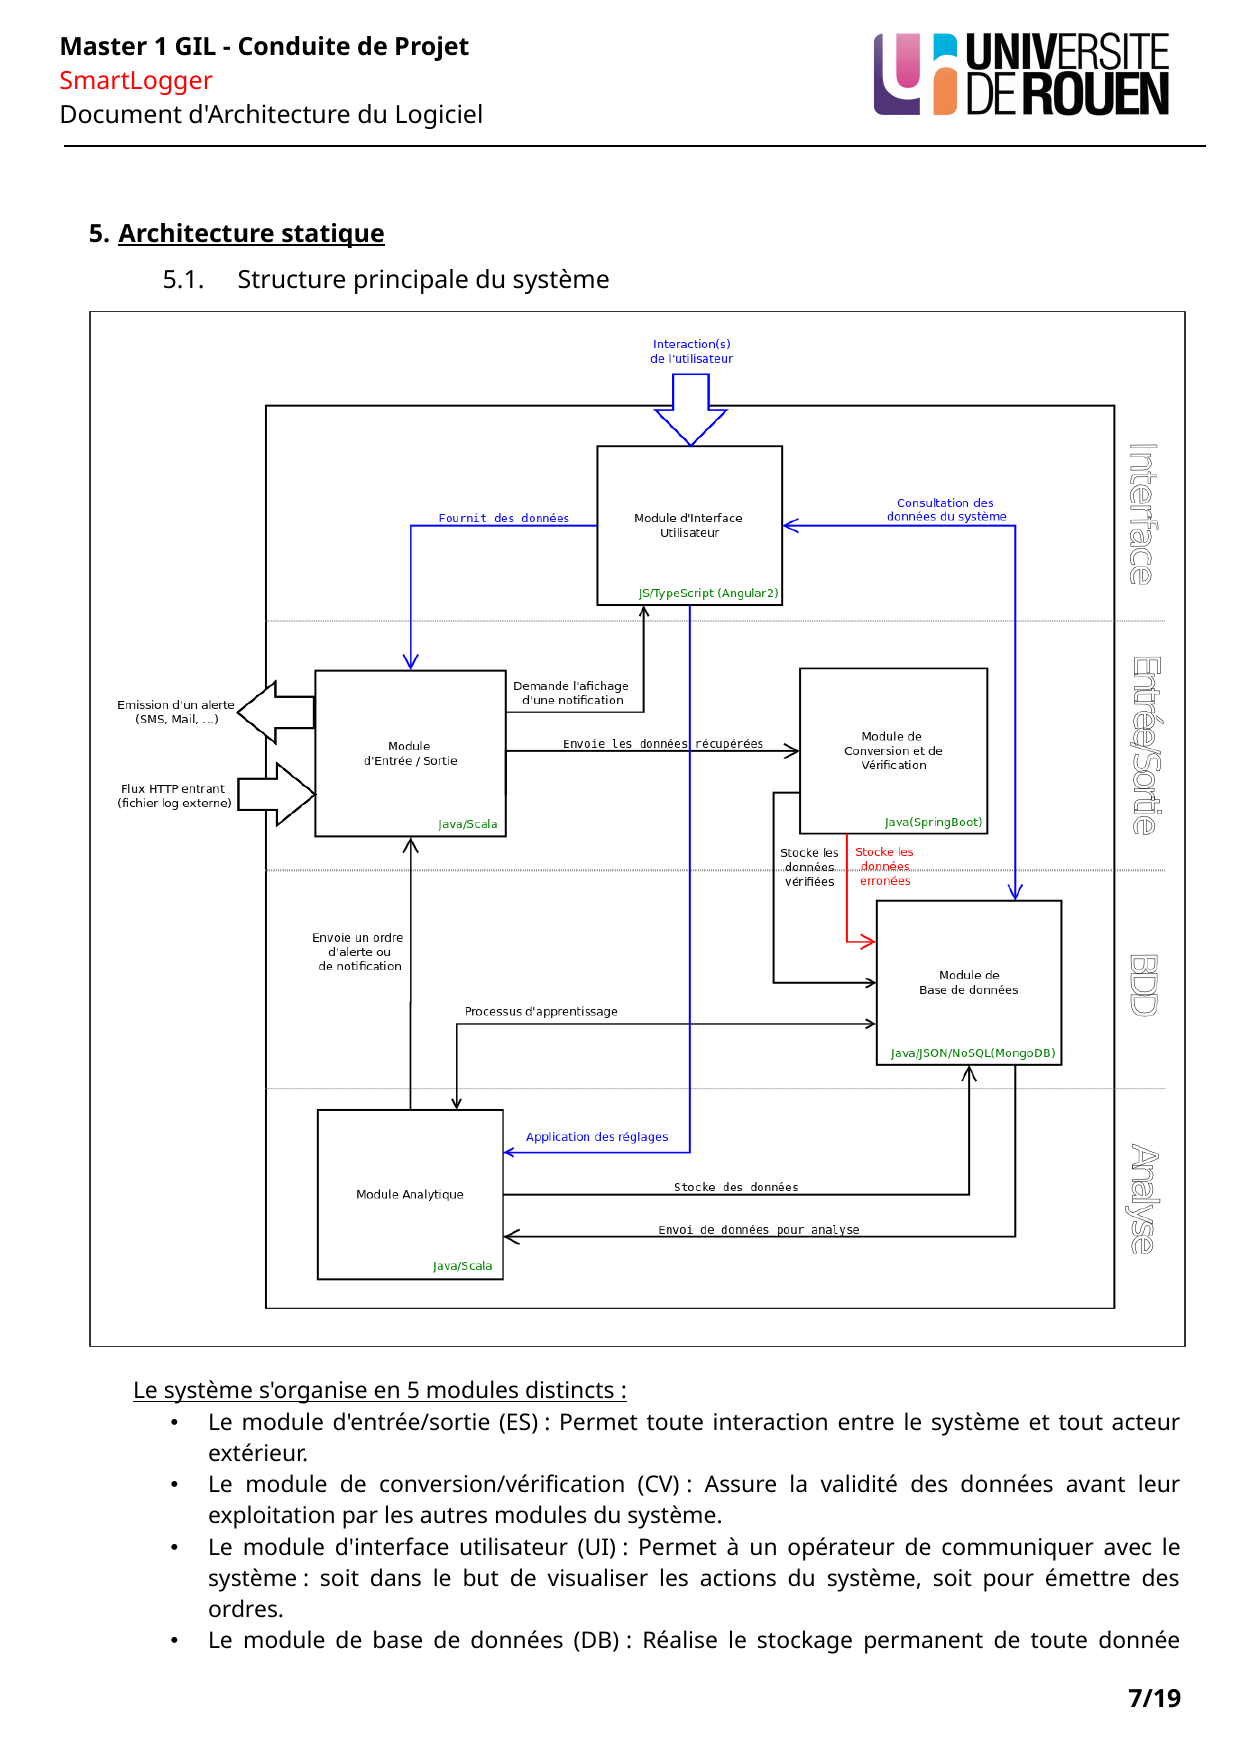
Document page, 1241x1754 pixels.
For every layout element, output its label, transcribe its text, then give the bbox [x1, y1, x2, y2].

picture [872, 32, 1170, 118]
list Le module d'entrée/sortie (ES) : Permet toute interaction entre le système et tout acteur extérieur. [170, 1406, 1181, 1468]
subtitle Structure principale du système [162, 262, 1181, 296]
picture [117, 337, 1166, 1309]
list Le module de base de données (DB) : Réalise le stockage permanent de toute donnée [170, 1624, 1181, 1656]
text Le système s'organise en 5 modules distincts : [133, 1374, 1181, 1406]
list Le module d'interface utilisateur (UI) : Permet à un opérateur de communiquer avec le système : soit dans le but de visualiser les actions du système, soit pour émettre des ordres. [170, 1531, 1181, 1624]
list Le module de conversion/vérification (CV) : Assure la validité des données avant leur exploitation par les autres modules du système. [170, 1468, 1181, 1531]
subtitle Architecture statique [89, 216, 1181, 250]
